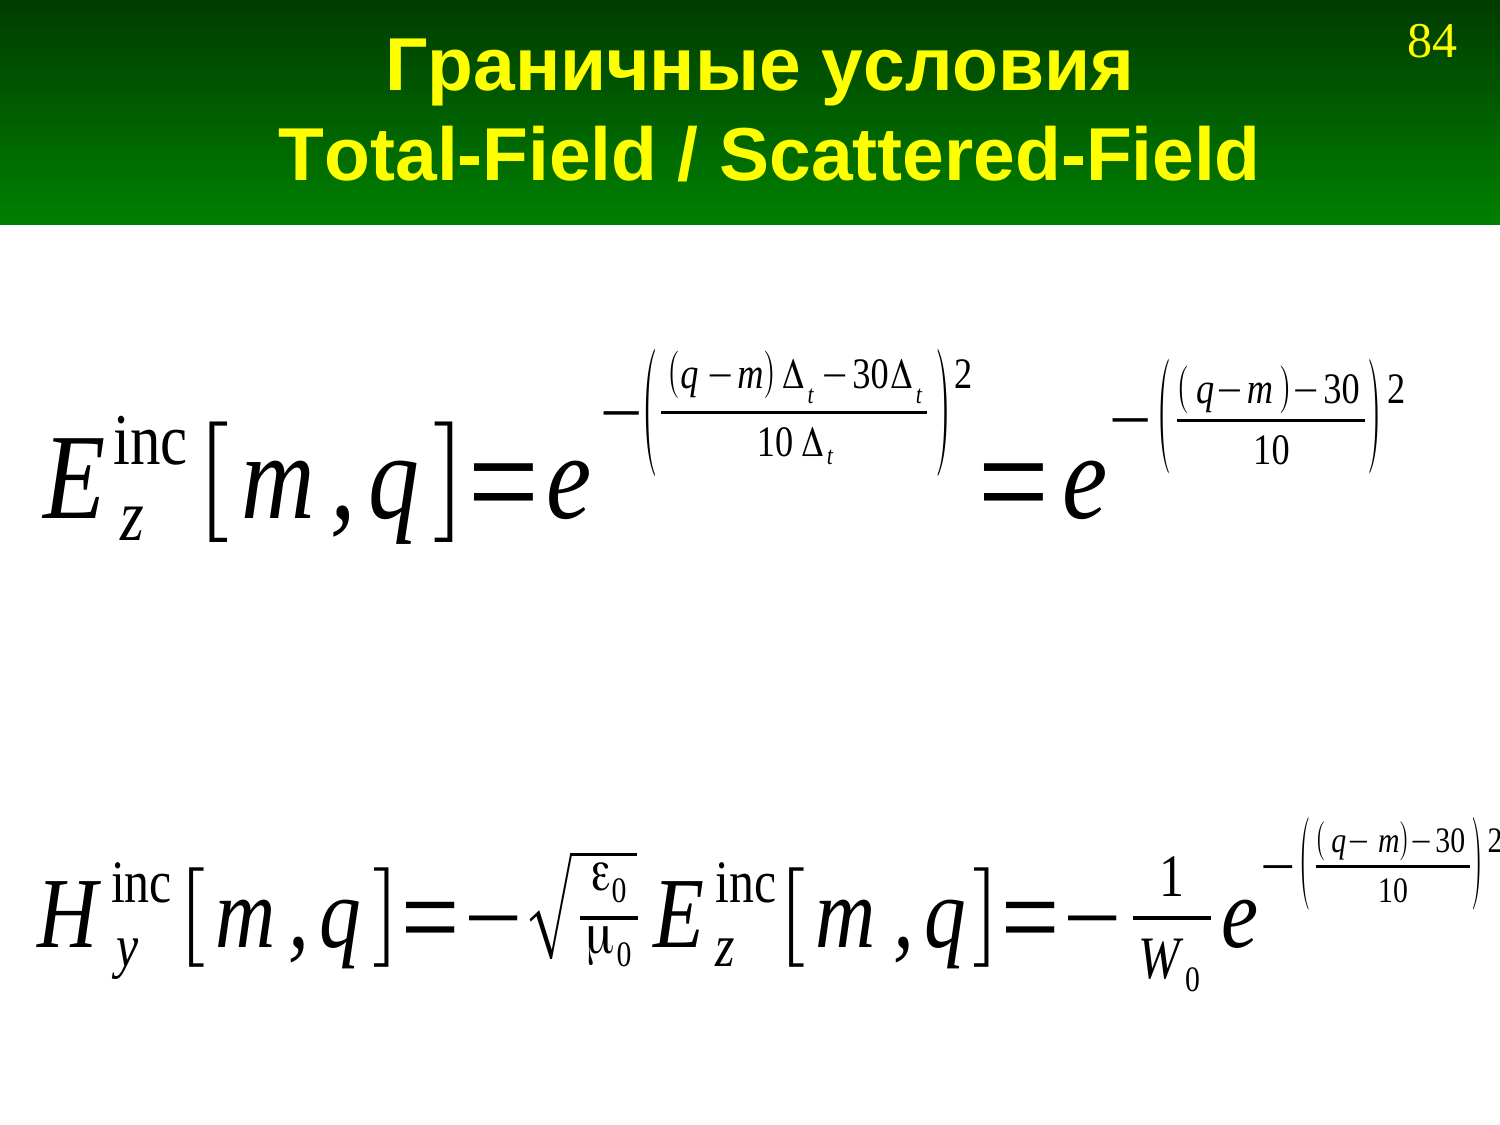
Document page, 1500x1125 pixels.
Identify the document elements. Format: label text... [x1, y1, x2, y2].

chart [11, 342, 1430, 560]
title Граничные условия Total-Field / Scattered-Field [100, 7, 1441, 204]
chart [11, 814, 1500, 998]
